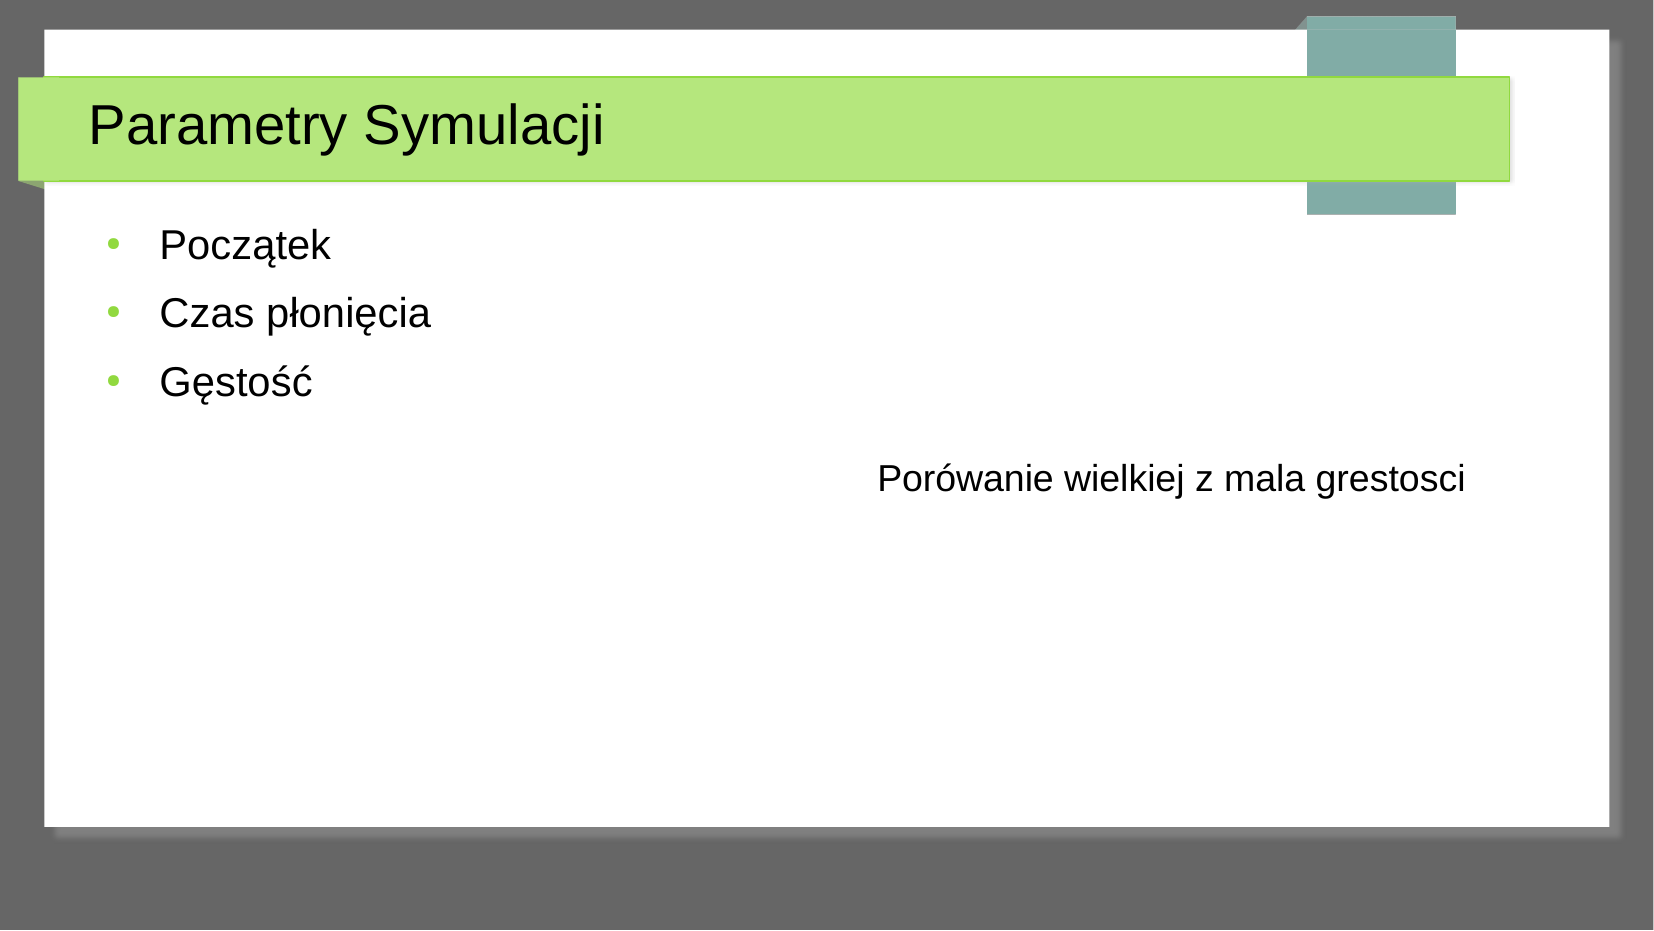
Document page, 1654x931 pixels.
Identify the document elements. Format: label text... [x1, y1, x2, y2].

text_box Porówanie wielkiej z mala grestosci [862, 450, 1468, 507]
title Parametry Symulacji [88, 73, 1506, 178]
list Początek Czas płonięcia Gęstość [88, 221, 1565, 813]
